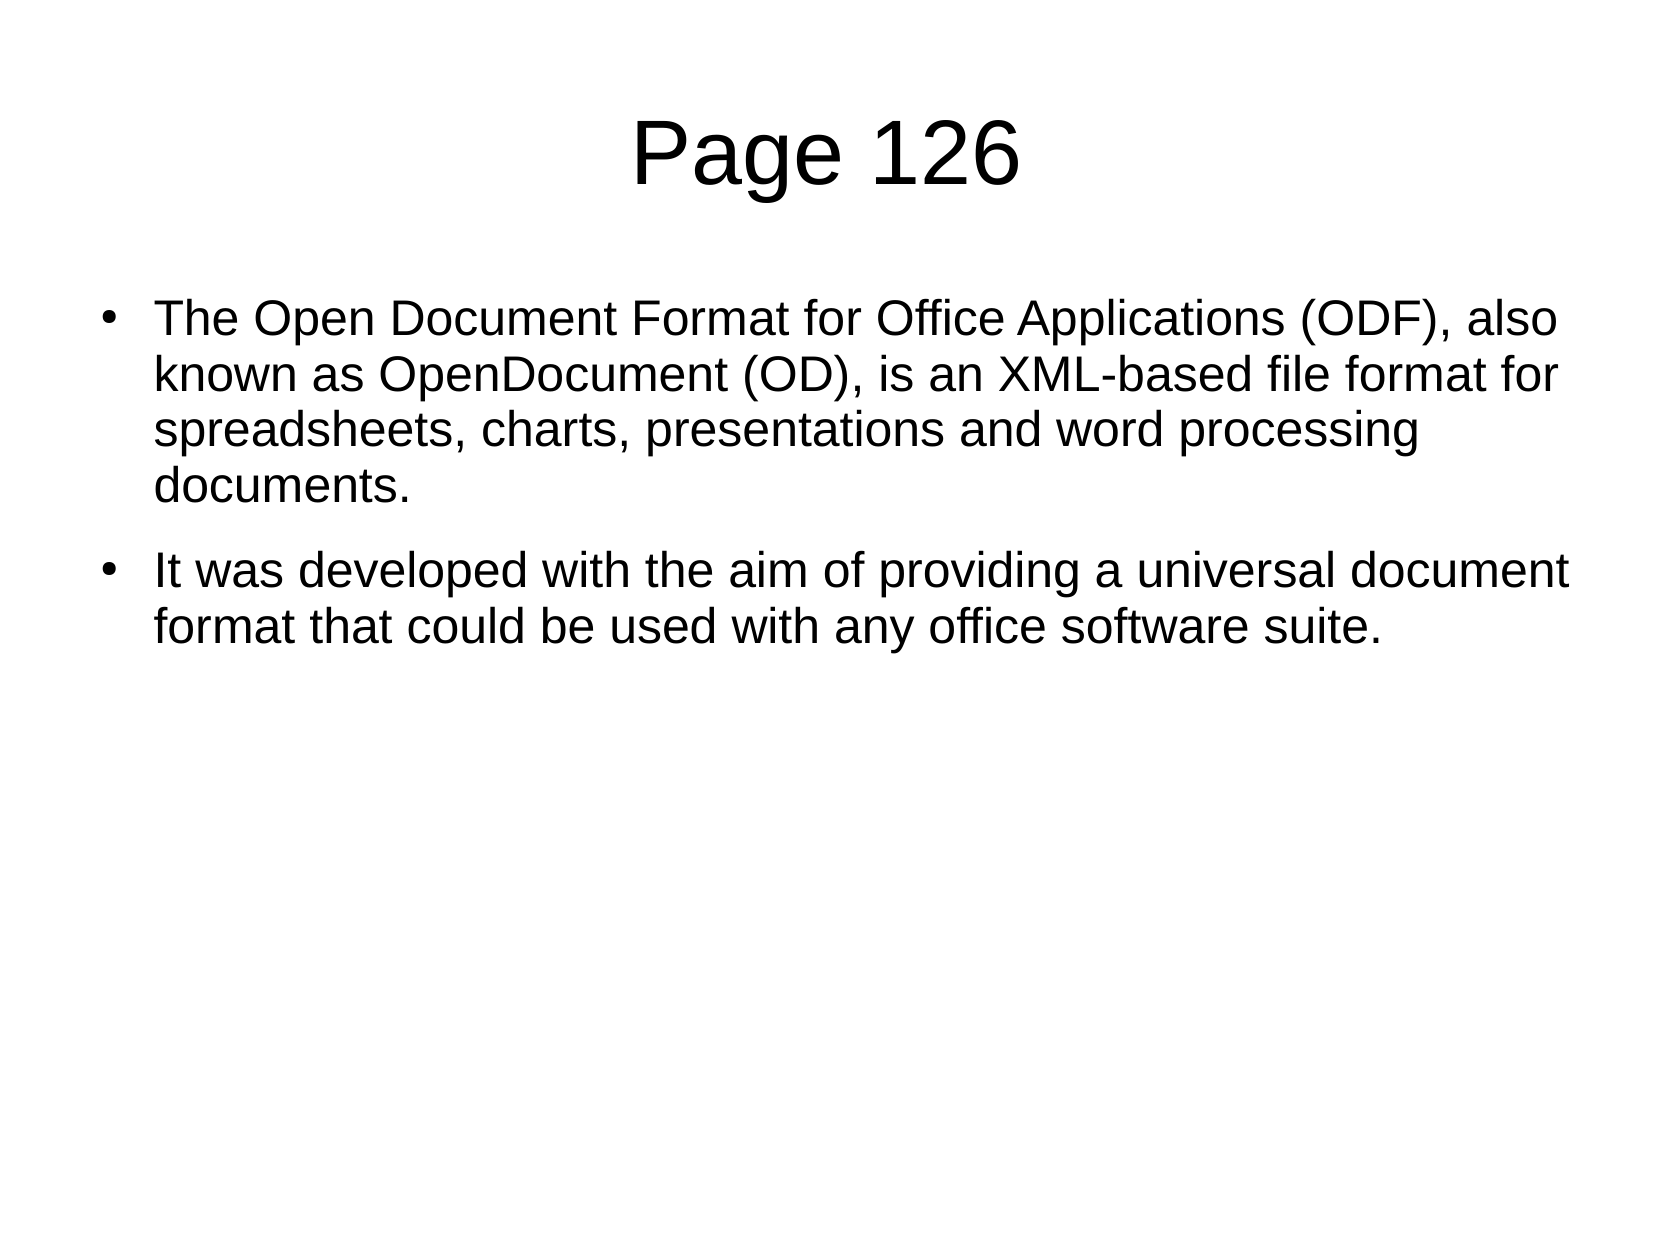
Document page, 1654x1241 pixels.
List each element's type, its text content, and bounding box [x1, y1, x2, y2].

list The Open Document Format for Office Applications (ODF), also known as OpenDocument (OD), is an XML-based file format for spreadsheets, charts, presentations and word processing documents. It was developed with the aim of providing a universal document format that could be used with any office software suite. [82, 290, 1571, 1109]
title Page 126 [82, 49, 1571, 257]
